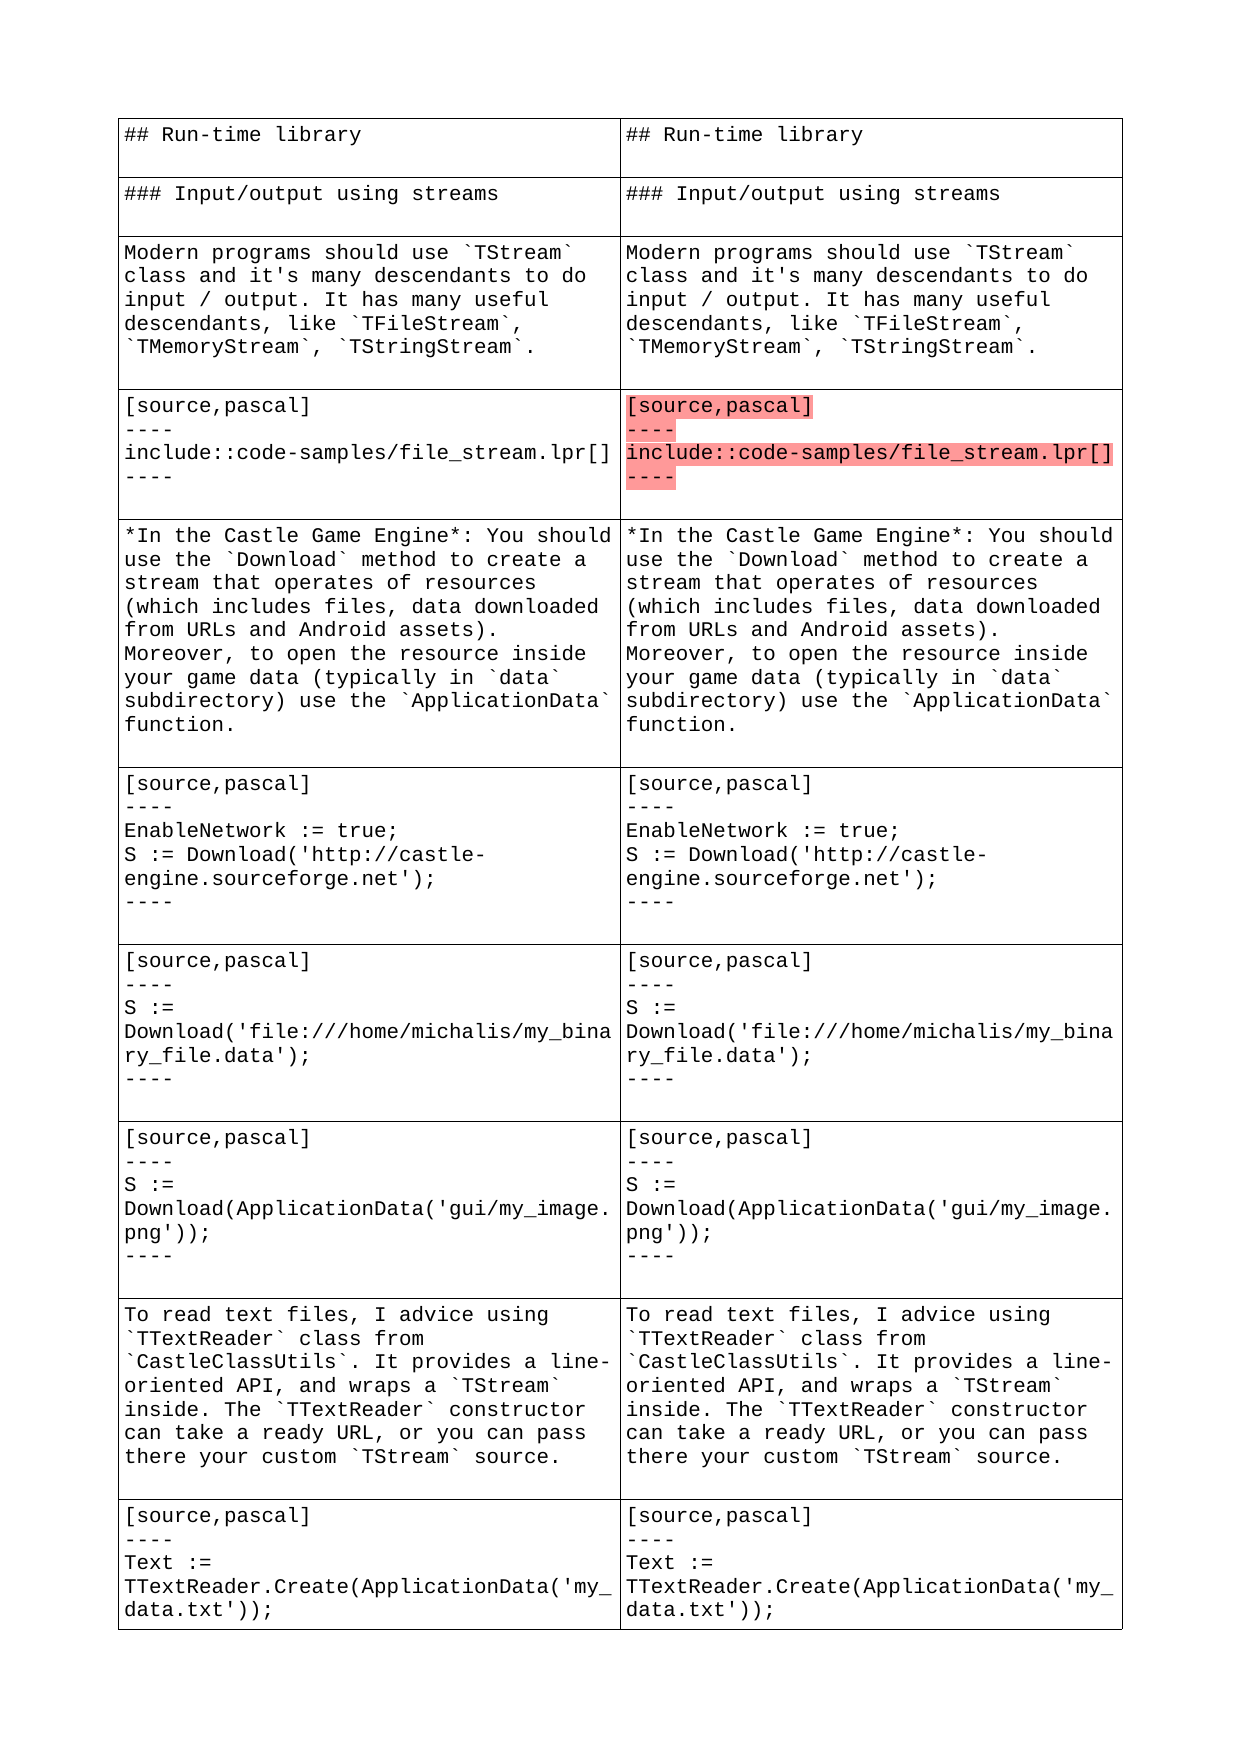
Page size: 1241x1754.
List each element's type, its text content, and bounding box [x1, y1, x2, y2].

table_cell ## Run-time library [621, 119, 1122, 177]
table_cell [source,pascal] ---- include::code-samples/file_stream.lpr[] ---- [621, 390, 1122, 519]
table_cell [source,pascal] ---- EnableNetwork := true; S := Download('http://castle-engine.sourceforge.net'); ---- [119, 768, 620, 944]
table_cell ### Input/output using streams [621, 178, 1122, 236]
table_cell [source,pascal] ---- S := Download(ApplicationData('gui/my_image.png')); ---- [621, 1122, 1122, 1298]
table_cell Modern programs should use `TStream` class and it's many descendants to do input / output. It has many useful descendants, like `TFileStream`, `TMemoryStream`, `TStringStream`. [119, 237, 620, 389]
table_cell Modern programs should use `TStream` class and it's many descendants to do input / output. It has many useful descendants, like `TFileStream`, `TMemoryStream`, `TStringStream`. [621, 237, 1122, 389]
table_cell [source,pascal] ---- EnableNetwork := true; S := Download('http://castle-engine.sourceforge.net'); ---- [621, 768, 1122, 944]
table_cell [source,pascal] ---- Text := TTextReader.Create(ApplicationData('my_data.txt')); [621, 1500, 1122, 1629]
table_cell [source,pascal] ---- S := Download('file:///home/michalis/my_binary_file.data'); ---- [621, 945, 1122, 1121]
table_cell [source,pascal] ---- S := Download('file:///home/michalis/my_binary_file.data'); ---- [119, 945, 620, 1121]
table_cell To read text files, I advice using `TTextReader` class from `CastleClassUtils`. It provides a line-oriented API, and wraps a `TStream` inside. The `TTextReader` constructor can take a ready URL, or you can pass there your custom `TStream` source. [621, 1299, 1122, 1499]
table_cell ### Input/output using streams [119, 178, 620, 236]
table_cell *In the Castle Game Engine*: You should use the `Download` method to create a stream that operates of resources (which includes files, data downloaded from URLs and Android assets). Moreover, to open the resource inside your game data (typically in `data` subdirectory) use the `ApplicationData` function. [621, 520, 1122, 767]
table_cell [source,pascal] ---- S := Download(ApplicationData('gui/my_image.png')); ---- [119, 1122, 620, 1298]
table_cell To read text files, I advice using `TTextReader` class from `CastleClassUtils`. It provides a line-oriented API, and wraps a `TStream` inside. The `TTextReader` constructor can take a ready URL, or you can pass there your custom `TStream` source. [119, 1299, 620, 1499]
table_cell [source,pascal] ---- include::code-samples/file_stream.lpr[] ---- [119, 390, 620, 519]
table_cell [source,pascal] ---- Text := TTextReader.Create(ApplicationData('my_data.txt')); [119, 1500, 620, 1629]
table_cell *In the Castle Game Engine*: You should use the `Download` method to create a stream that operates of resources (which includes files, data downloaded from URLs and Android assets). Moreover, to open the resource inside your game data (typically in `data` subdirectory) use the `ApplicationData` function. [119, 520, 620, 767]
table_cell ## Run-time library [119, 119, 620, 177]
